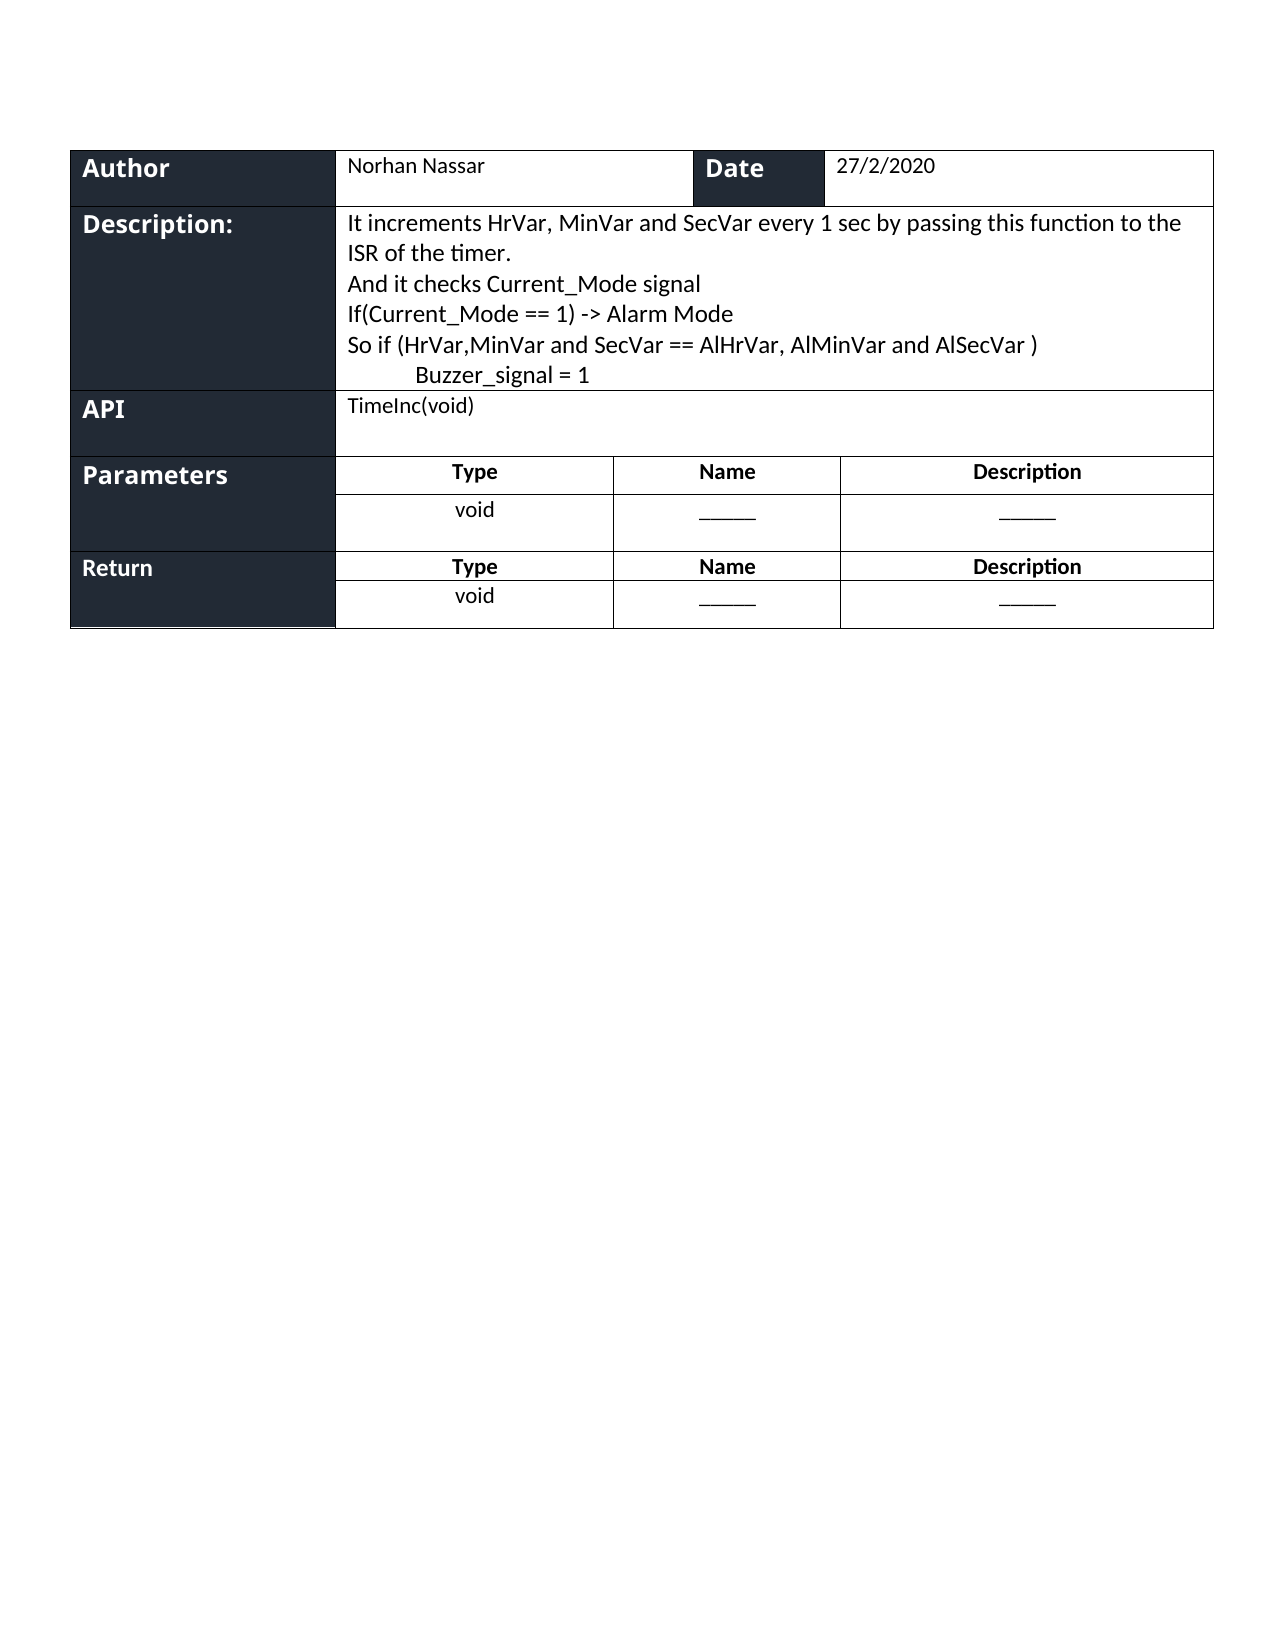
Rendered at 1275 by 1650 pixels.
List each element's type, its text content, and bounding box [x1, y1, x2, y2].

table_cell _____ [614, 495, 840, 551]
table_cell _____ [841, 581, 1213, 627]
table_cell Return [71, 552, 335, 627]
table_cell Name [614, 457, 840, 494]
table_cell Description [841, 552, 1213, 580]
table_cell TimeInc(void) [336, 391, 1213, 456]
table_cell Type [336, 457, 613, 494]
table_cell Author [71, 151, 335, 206]
table_cell 27/2/2020 [825, 151, 1213, 206]
table_cell Date [694, 151, 824, 206]
table_cell API [71, 391, 335, 456]
table_cell _____ [841, 495, 1213, 551]
table_cell Parameters [71, 457, 335, 551]
table_cell void [336, 581, 613, 627]
table_cell Description: [71, 207, 335, 390]
table_cell Type [336, 552, 613, 580]
table_cell Description [841, 457, 1213, 494]
table_cell _____ [614, 581, 840, 627]
table_cell void [336, 495, 613, 551]
table_cell Name [614, 552, 840, 580]
table_cell It increments HrVar, MinVar and SecVar every 1 sec by passing this function to the ISR of the timer. And it checks Current_Mode signal If(Current_Mode == 1) -> Alarm Mode So if (HrVar,MinVar and SecVar == AlHrVar, AlMinVar and AlSecVar ) Buzzer_signal = 1 [336, 207, 1213, 390]
table_cell Norhan Nassar [336, 151, 693, 206]
